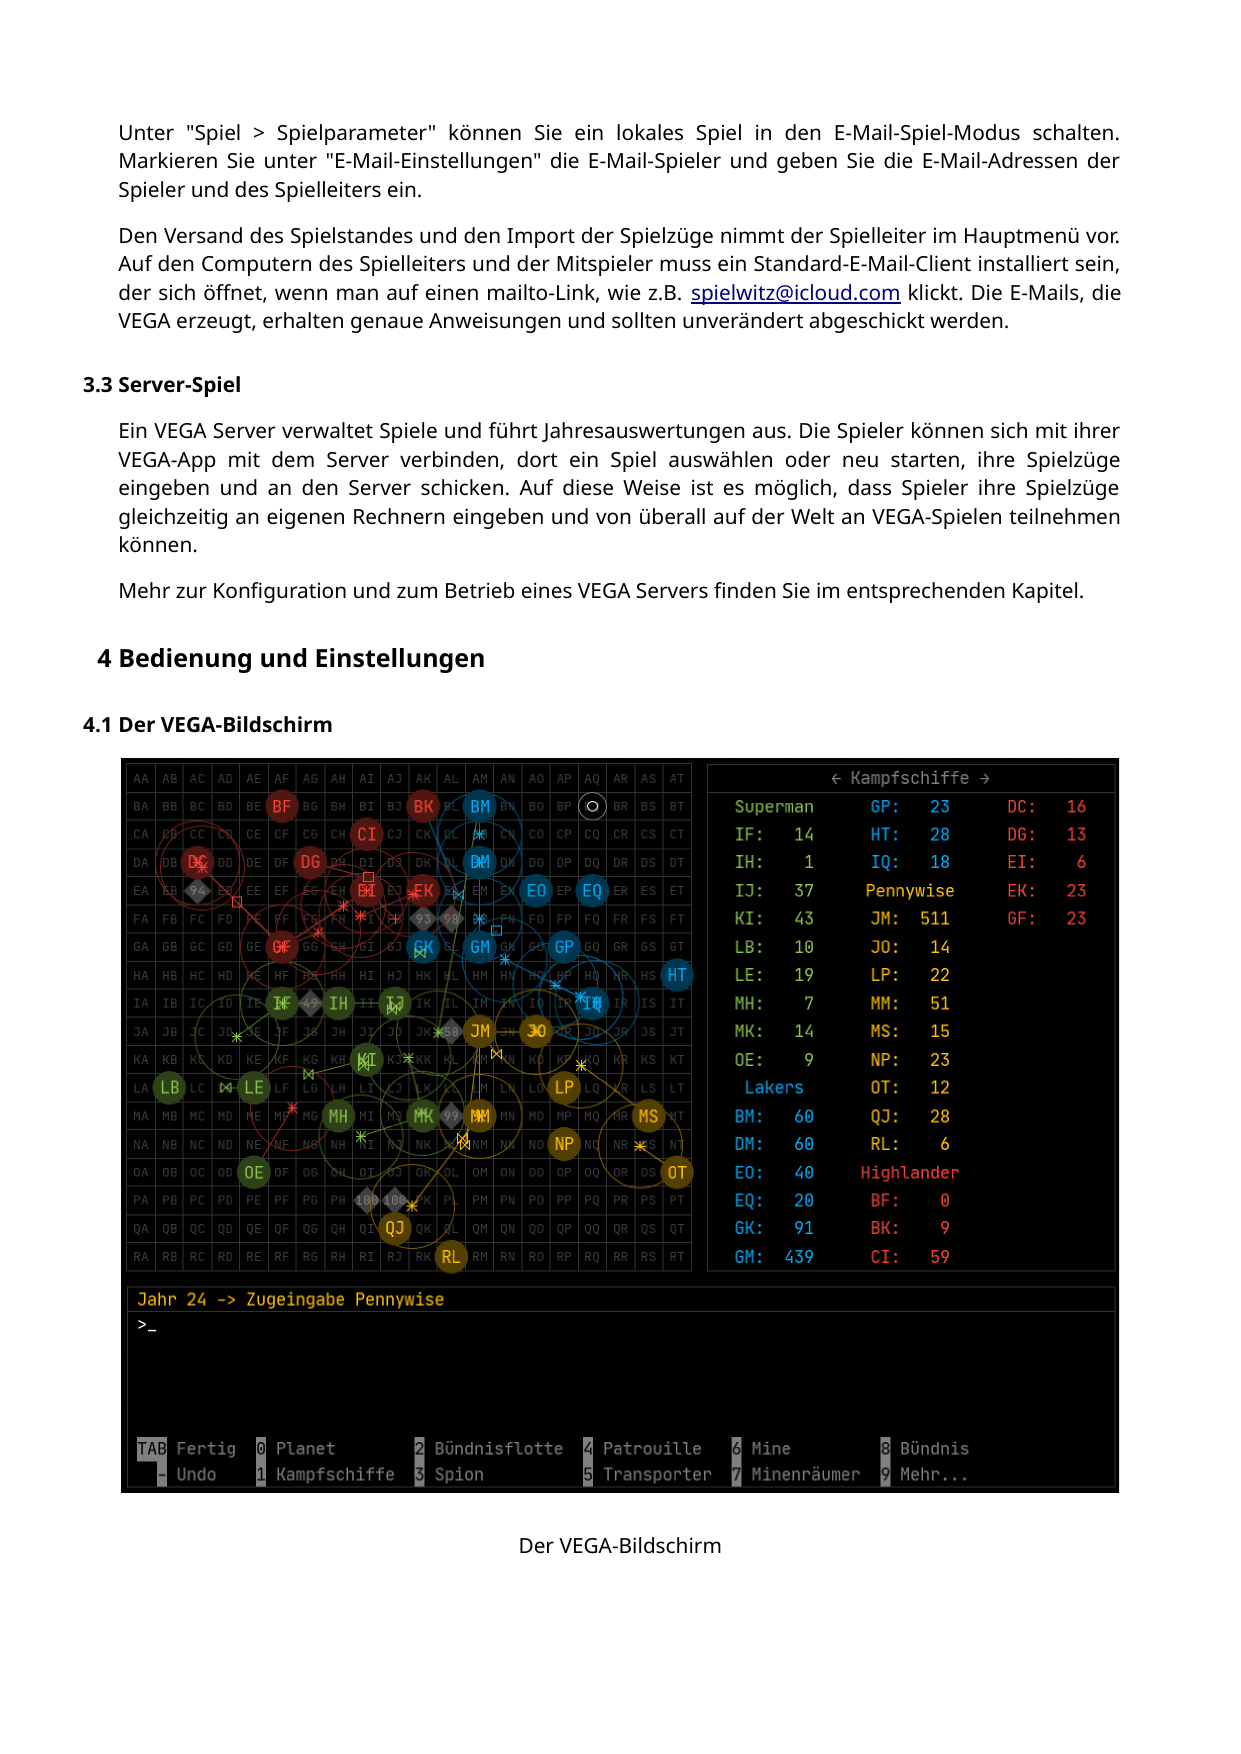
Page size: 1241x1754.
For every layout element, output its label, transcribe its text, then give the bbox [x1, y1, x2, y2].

subtitle Der VEGA-Bildschirm [118, 710, 1122, 738]
subtitle Server-Spiel [118, 370, 1122, 399]
text Den Versand des Spielstandes und den Import der Spielzüge nimmt der Spielleiter im Hauptmenü vor. Auf den Computern des Spielleiters und der Mitspieler muss ein Standard-E-Mail-Client installiert sein, der sich öffnet, wenn man auf einen mailto-Link, wie z.B. spielwitz@icloud.com klickt. Die E-Mails, die VEGA erzeugt, erhalten genaue Anweisungen und sollten unverändert abgeschickt werden. [118, 221, 1122, 335]
text Unter "Spiel > Spielparameter" können Sie ein lokales Spiel in den E-Mail-Spiel-Modus schalten. Markieren Sie unter "E-Mail-Einstellungen" die E-Mail-Spieler und geben Sie die E-Mail-Adressen der Spieler und des Spielleiters ein. [118, 118, 1122, 203]
picture [121, 758, 1120, 1493]
text Mehr zur Konfiguration und zum Betrieb eines VEGA Servers finden Sie im entsprechenden Kapitel. [118, 576, 1122, 605]
text Der VEGA-Bildschirm [118, 1493, 1122, 1559]
text Ein VEGA Server verwaltet Spiele und führt Jahresauswertungen aus. Die Spieler können sich mit ihrer VEGA-App mit dem Server verbinden, dort ein Spiel auswählen oder neu starten, ihre Spielzüge eingeben und an den Server schicken. Auf diese Weise ist es möglich, dass Spieler ihre Spielzüge gleichzeitig an eigenen Rechnern eingeben und von überall auf der Welt an VEGA-Spielen teilnehmen können. [118, 416, 1122, 559]
subtitle Bedienung und Einstellungen [118, 640, 1122, 674]
